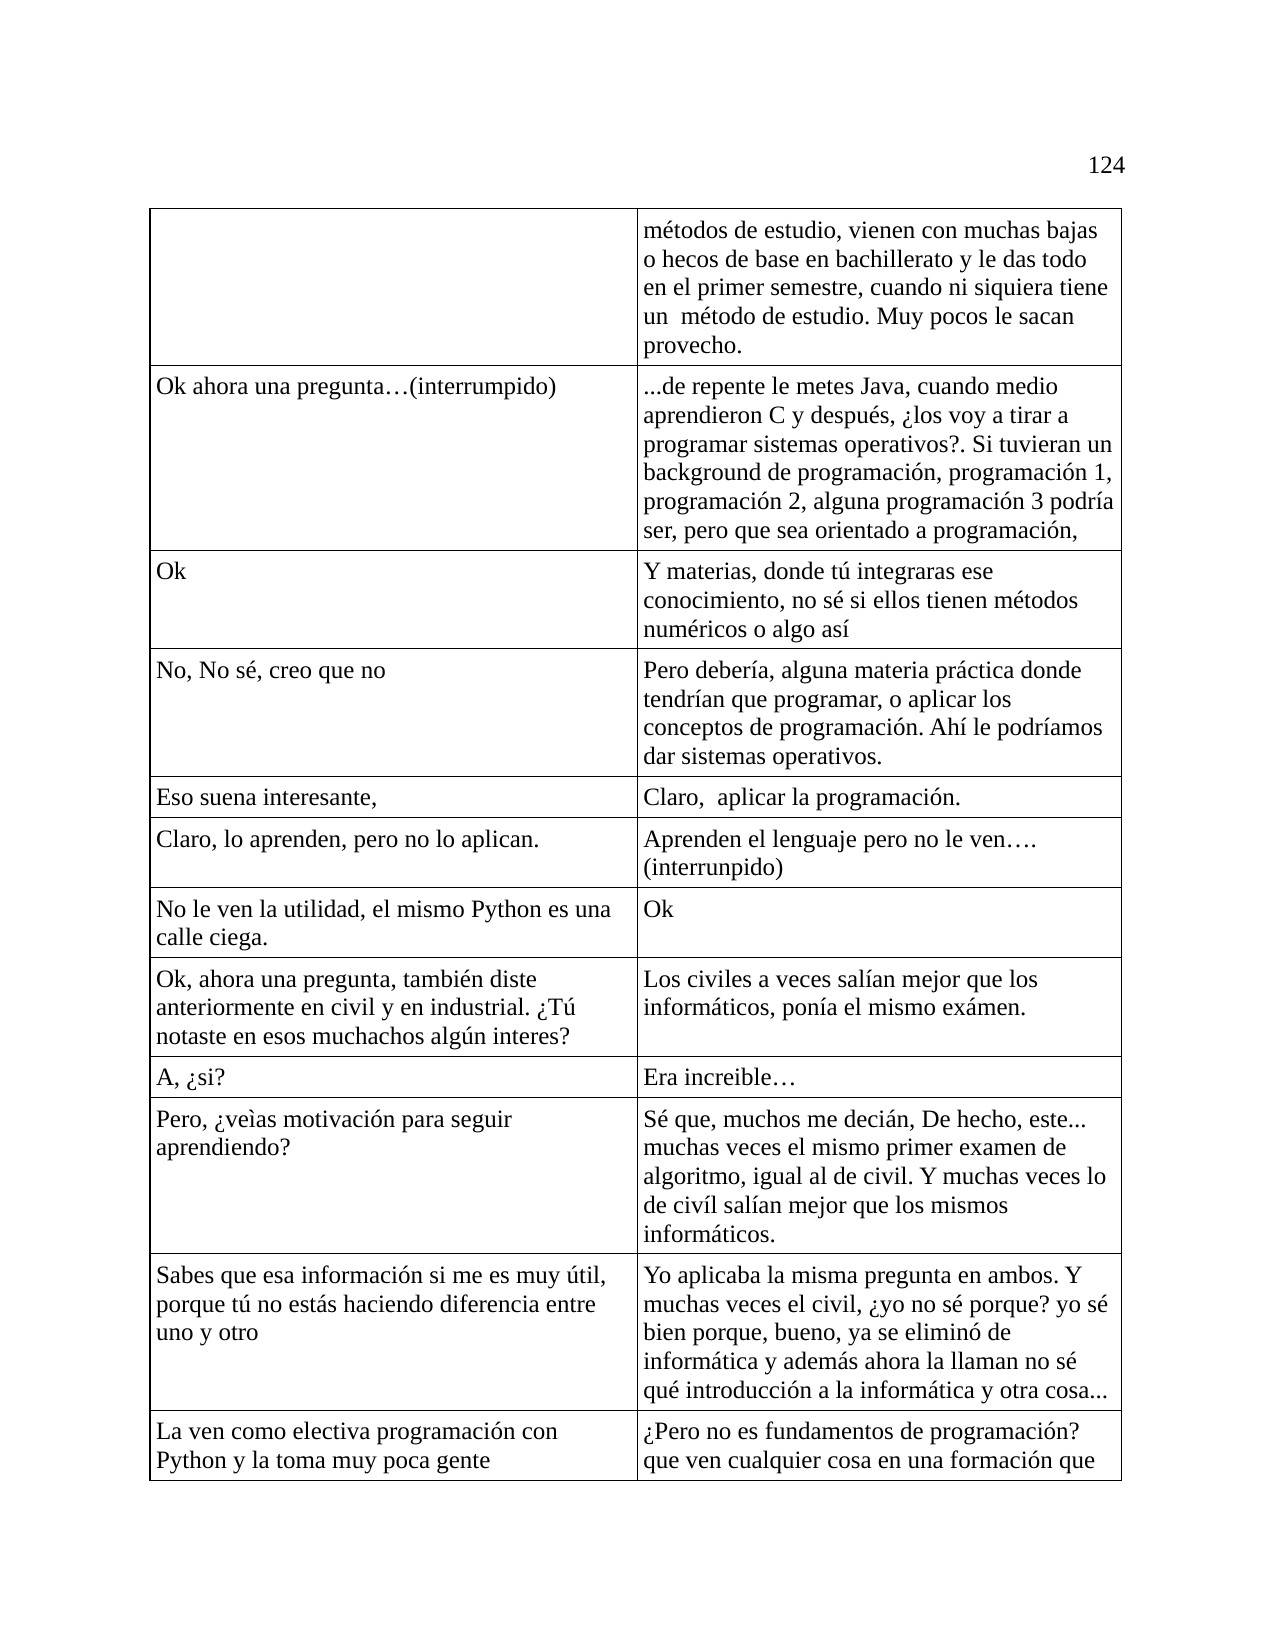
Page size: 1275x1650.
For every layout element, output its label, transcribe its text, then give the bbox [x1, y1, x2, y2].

table_cell La ven como electiva programación con Python y la toma muy poca gente [151, 1411, 637, 1479]
table_cell Yo aplicaba la misma pregunta en ambos. Y muchas veces el civil, ¿yo no sé porque? yo sé bien porque, bueno, ya se eliminó de informática y además ahora la llaman no sé qué introducción a la informática y otra cosa... [638, 1254, 1121, 1409]
table_cell ¿Pero no es fundamentos de programación? que ven cualquier cosa en una formación que [638, 1411, 1121, 1479]
table_cell Ok [151, 551, 637, 648]
table_cell Pero, ¿veìas motivación para seguir aprendiendo? [151, 1098, 637, 1253]
table_cell No, No sé, creo que no [151, 649, 637, 776]
table_cell Claro, aplicar la programación. [638, 777, 1121, 817]
table_cell Eso suena interesante, [151, 777, 637, 817]
table_cell Ok ahora una pregunta…(interrumpido) [151, 366, 637, 549]
table_cell Sabes que esa información si me es muy útil, porque tú no estás haciendo diferencia entre uno y otro [151, 1254, 637, 1409]
table_cell Los civiles a veces salían mejor que los informáticos, ponía el mismo exámen. [638, 958, 1121, 1056]
table_cell métodos de estudio, vienen con muchas bajas o hecos de base en bachillerato y le das todo en el primer semestre, cuando ni siquiera tiene un método de estudio. Muy pocos le sacan provecho. [638, 209, 1121, 364]
table_cell Era increible… [638, 1057, 1121, 1097]
table_cell Pero debería, alguna materia práctica donde tendrían que programar, o aplicar los conceptos de programación. Ahí le podríamos dar sistemas operativos. [638, 649, 1121, 776]
table_cell No le ven la utilidad, el mismo Python es una calle ciega. [151, 888, 637, 957]
table_cell Ok [638, 888, 1121, 957]
table_cell [151, 209, 637, 364]
table_cell ...de repente le metes Java, cuando medio aprendieron C y después, ¿los voy a tirar a programar sistemas operativos?. Si tuvieran un background de programación, programación 1, programación 2, alguna programación 3 podría ser, pero que sea orientado a programación, [638, 366, 1121, 549]
table_cell Aprenden el lenguaje pero no le ven…. (interrunpido) [638, 818, 1121, 887]
table_cell A, ¿si? [151, 1057, 637, 1097]
table_cell Sé que, muchos me decián, De hecho, este... muchas veces el mismo primer examen de algoritmo, igual al de civil. Y muchas veces lo de civíl salían mejor que los mismos informáticos. [638, 1098, 1121, 1253]
table_cell Y materias, donde tú integraras ese conocimiento, no sé si ellos tienen métodos numéricos o algo así [638, 551, 1121, 648]
table_cell Claro, lo aprenden, pero no lo aplican. [151, 818, 637, 887]
table_cell Ok, ahora una pregunta, también diste anteriormente en civil y en industrial. ¿Tú notaste en esos muchachos algún interes? [151, 958, 637, 1056]
